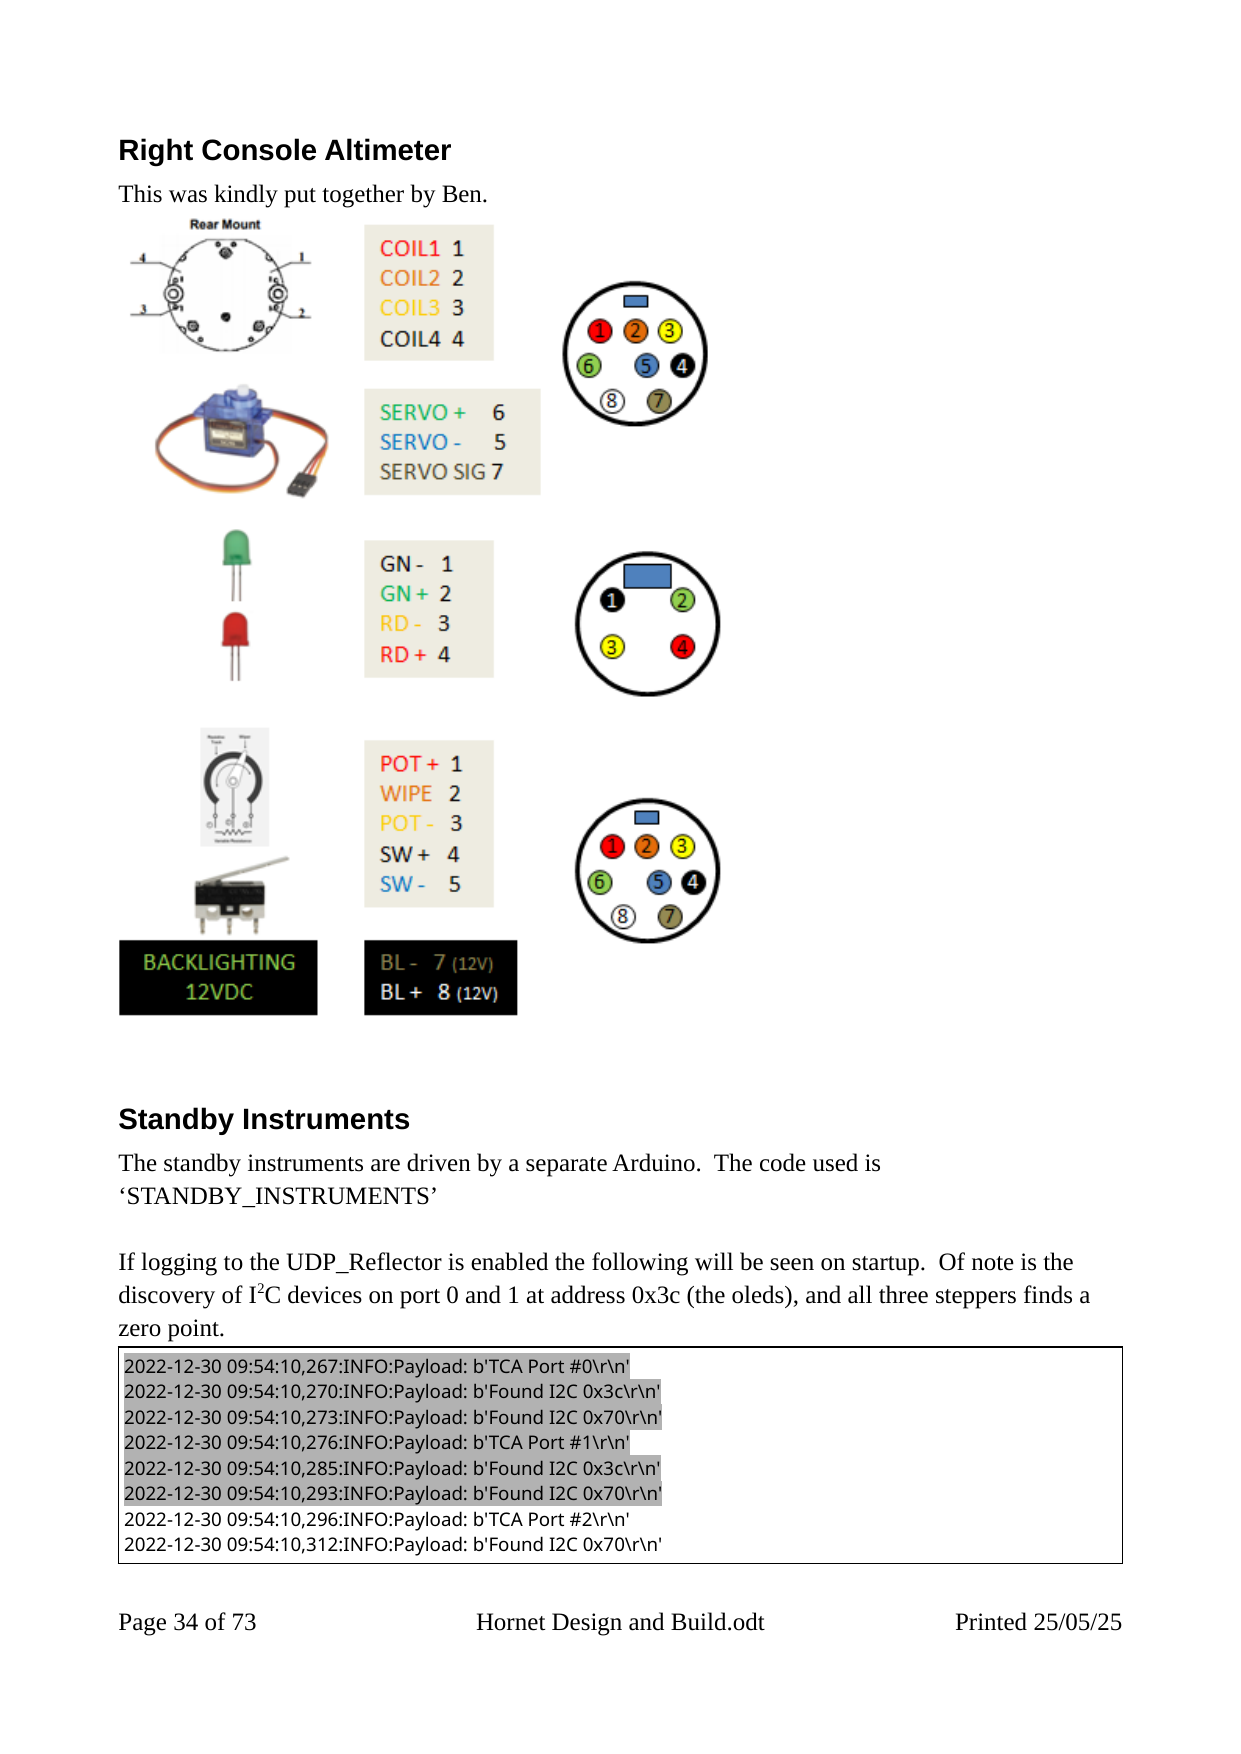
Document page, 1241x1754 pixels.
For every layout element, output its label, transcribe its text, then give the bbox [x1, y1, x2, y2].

text This was kindly put together by Ben. [118, 179, 1122, 208]
subtitle Standby Instruments [118, 1102, 1122, 1136]
subtitle Right Console Altimeter [118, 133, 1122, 166]
picture [118, 212, 722, 1017]
text The standby instruments are driven by a separate Arduino. The code used is ‘STANDBY_INSTRUMENTS’ [118, 1148, 1122, 1210]
table_header 2022-12-30 09:54:10,267:INFO:Payload: b'TCA Port #0\r\n' 2022-12-30 09:54:10,270:INFO:Payload: b'Found I2C 0x3c\r\n' 2022-12-30 09:54:10,273:INFO:Payload: b'Found I2C 0x70\r\n' 2022-12-30 09:54:10,276:INFO:Payload: b'TCA Port #1\r\n' 2022-12-30 09:54:10,285:INFO:Payload: b'Found I2C 0x3c\r\n' 2022-12-30 09:54:10,293:INFO:Payload: b'Found I2C 0x70\r\n' 2022-12-30 09:54:10,296:INFO:Payload: b'TCA Port #2\r\n' 2022-12-30 09:54:10,312:INFO:Payload: b'Found I2C 0x70\r\n' [119, 1348, 1122, 1563]
text If logging to the UDP_Reflector is enabled the following will be seen on startup. Of note is the discovery of I2C devices on port 0 and 1 at address 0x3c (the oleds), and all three steppers finds a zero point. [118, 1247, 1122, 1342]
